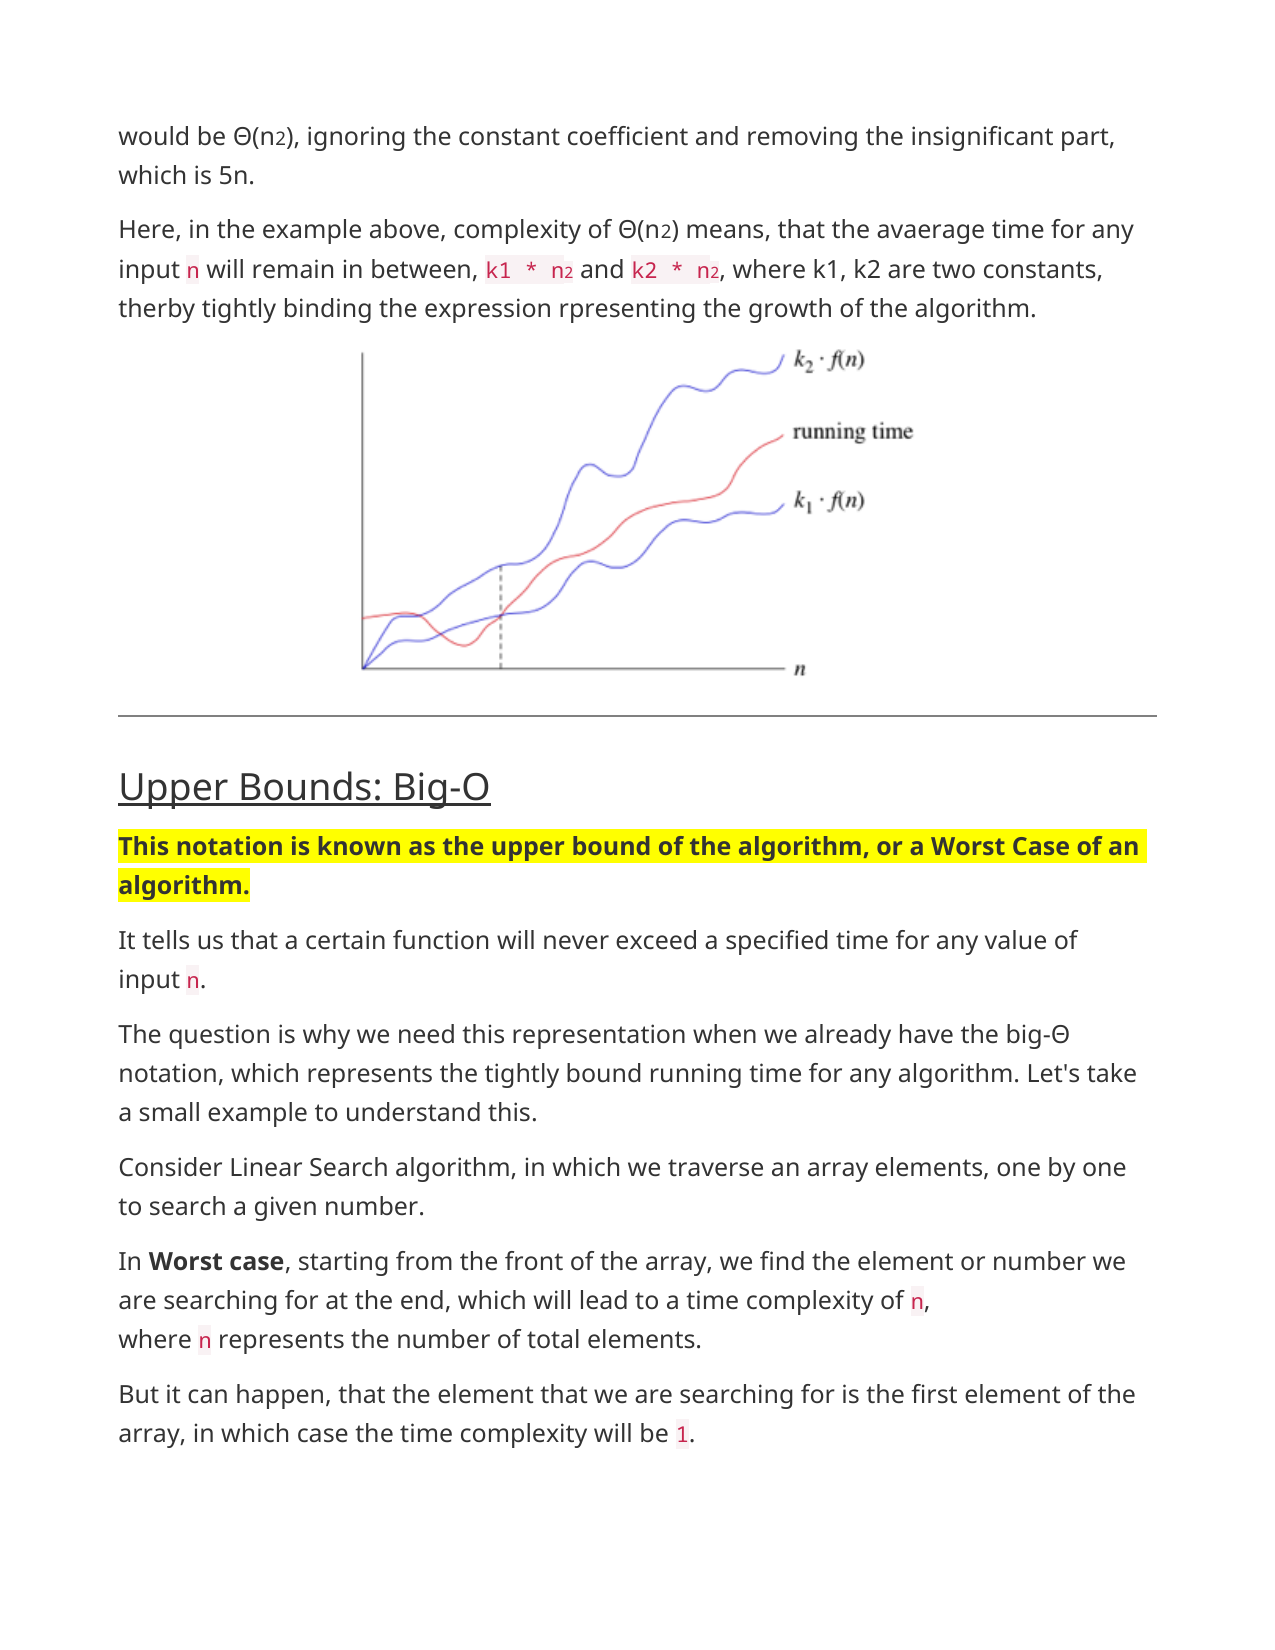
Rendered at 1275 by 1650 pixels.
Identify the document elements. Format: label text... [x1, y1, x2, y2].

text This notation is known as the upper bound of the algorithm, or a Worst Case of an algorithm. [118, 828, 1157, 902]
text Consider Linear Search algorithm, in which we traverse an array elements, one by one to search a given number. [118, 1149, 1157, 1223]
text would be Θ(n2), ignoring the constant coefficient and removing the insignificant part, which is 5n. [118, 118, 1157, 191]
text It tells us that a certain function will never exceed a specified time for any value of input n. [118, 922, 1157, 996]
text In Worst case, starting from the front of the array, we find the element or number we are searching for at the end, which will lead to a time complexity of n, where n represents the number of total elements. [118, 1243, 1157, 1356]
text But it can happen, that the element that we are searching for is the first element of the array, in which case the time complexity will be 1. [118, 1377, 1157, 1450]
subtitle Upper Bounds: Big-O [118, 760, 1157, 811]
text The question is why we need this representation when we already have the big-Θ notation, which represents the tightly bound running time for any algorithm. Let's take a small example to understand this. [118, 1016, 1157, 1129]
text Here, in the example above, complexity of Θ(n2) means, that the avaerage time for any input n will remain in between, k1 * n2 and k2 * n2, where k1, k2 are two constants, therby tightly binding the expression rpresenting the growth of the algorithm. [118, 212, 1157, 324]
picture [357, 345, 918, 682]
